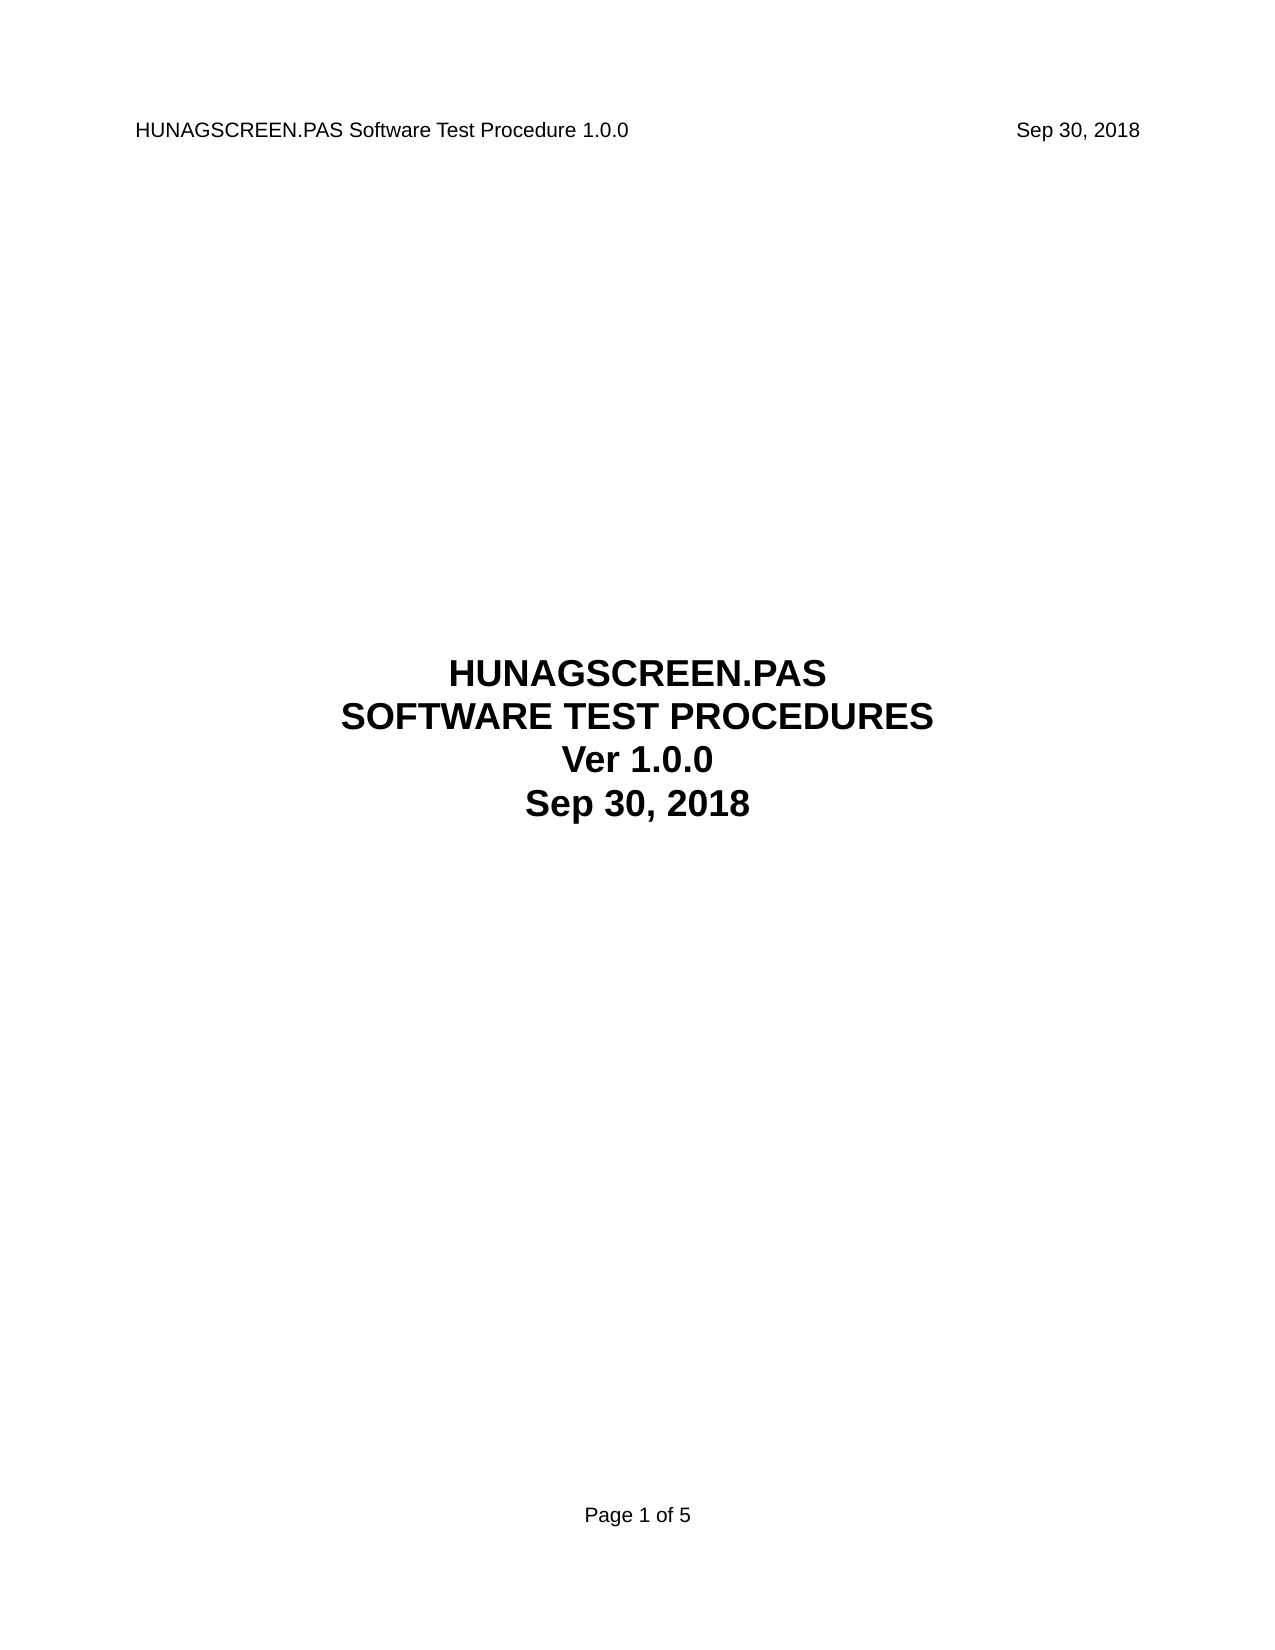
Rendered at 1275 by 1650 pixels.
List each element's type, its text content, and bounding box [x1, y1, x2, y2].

text SOFTWARE TEST PROCEDURES [118, 694, 1157, 738]
text HUNAGSCREEN.PAS [118, 651, 1157, 694]
text Ver 1.0.0 [118, 738, 1157, 781]
text Sep 30, 2018 [118, 781, 1157, 824]
